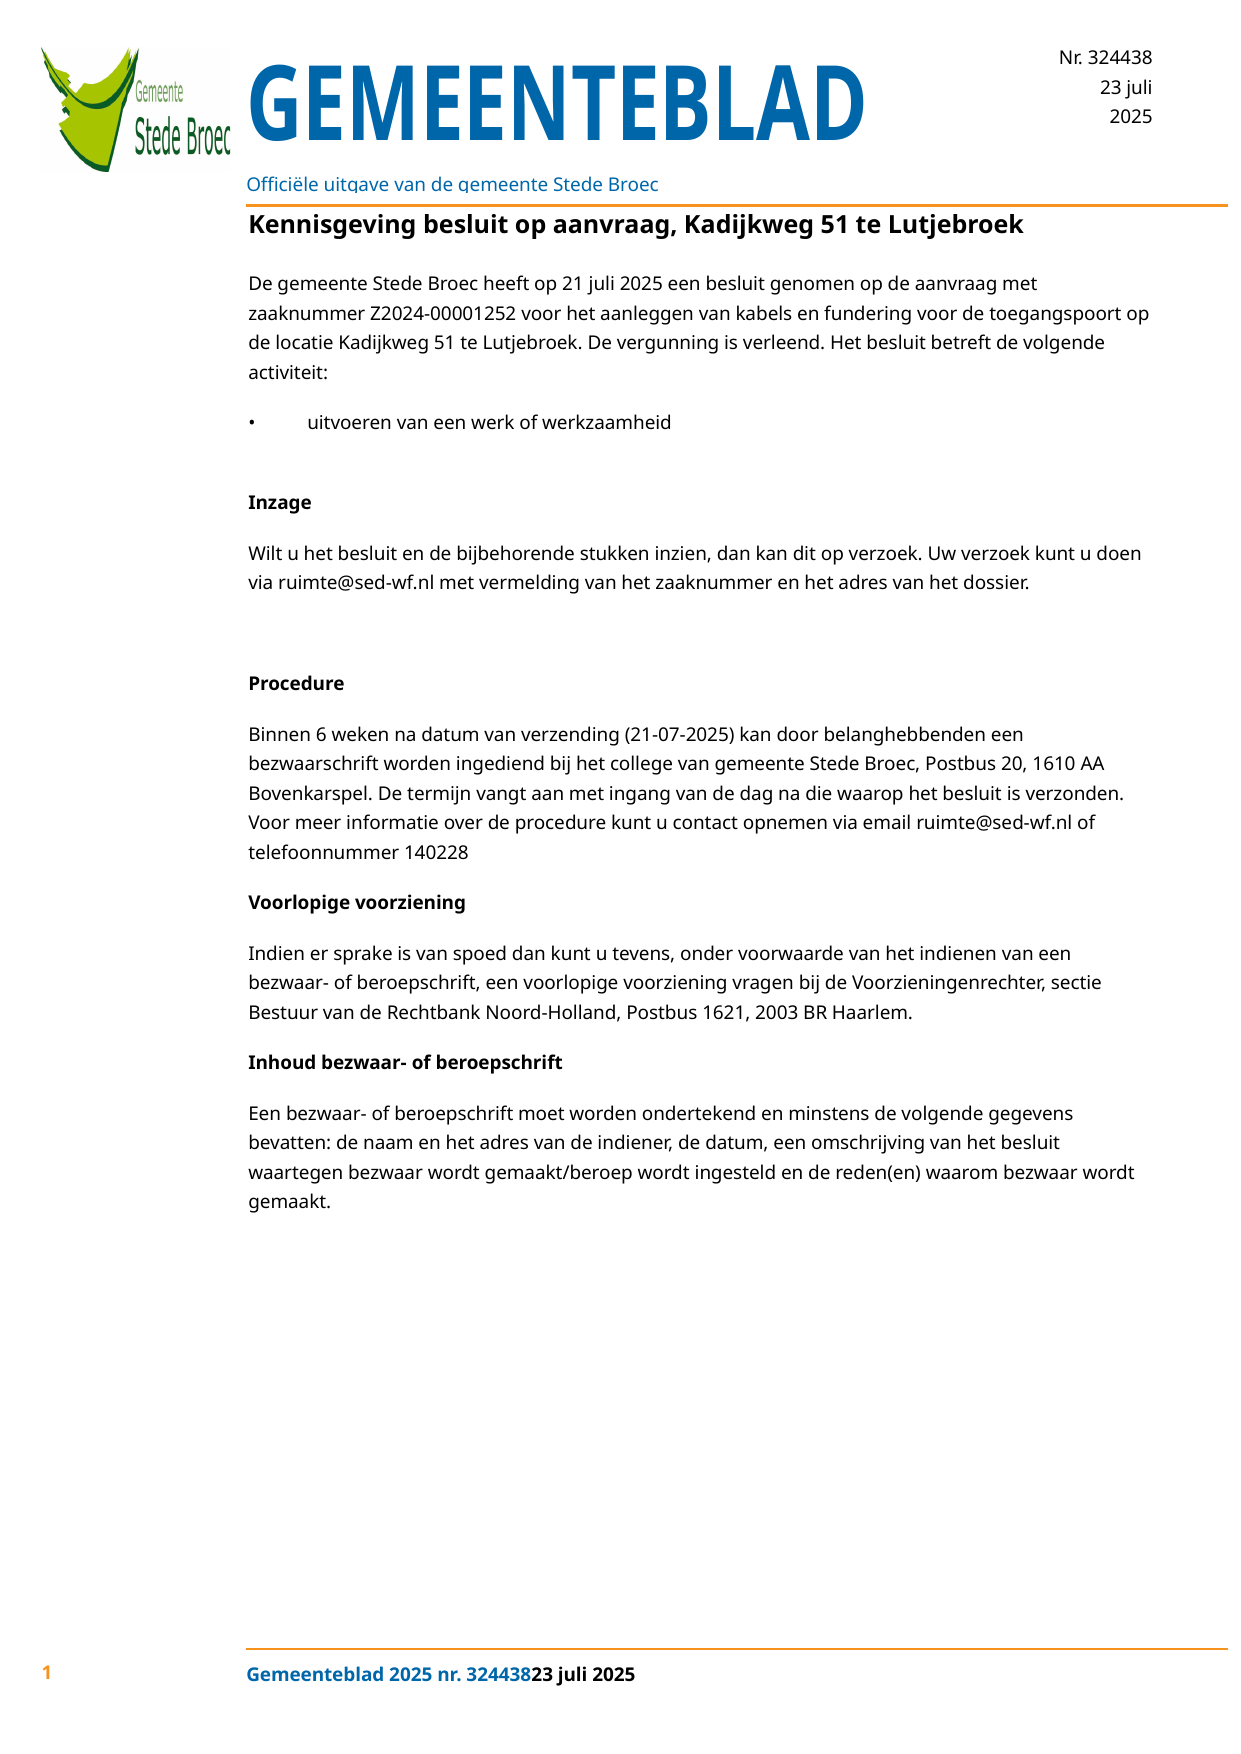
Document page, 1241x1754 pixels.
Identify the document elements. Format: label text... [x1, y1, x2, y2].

text Kennisgeving besluit op aanvraag, Kadijkweg 51 te Lutjebroek [248, 207, 1152, 241]
text De gemeente Stede Broec heeft op 21 juli 2025 een besluit genomen op de aanvraag met zaaknummer Z2024-00001252 voor het aanleggen van kabels en fundering voor de toegangspoort op de locatie Kadijkweg 51 te Lutjebroek. De vergunning is verleend. Het besluit betreft de volgende activiteit: [248, 270, 1152, 385]
text Een bezwaar- of beroepschrift moet worden ondertekend en minstens de volgende gegevens bevatten: de naam en het adres van de indiener, de datum, een omschrijving van het besluit waartegen bezwaar wordt gemaakt/beroep wordt ingesteld en de reden(en) waarom bezwaar wordt gemaakt. [248, 1100, 1152, 1214]
text Voorlopige voorziening [248, 889, 1152, 915]
text Wilt u het besluit en de bijbehorende stukken inzien, dan kan dit op verzoek. Uw verzoek kunt u doen via ruimte@sed-wf.nl met vermelding van het zaaknummer en het adres van het dossier. [248, 540, 1152, 595]
list uitvoeren van een werk of werkzaamheid [248, 409, 1152, 435]
text Inzage [248, 489, 1152, 515]
text Binnen 6 weken na datum van verzending (21-07-2025) kan door belanghebbenden een bezwaarschrift worden ingediend bij het college van gemeente Stede Broec, Postbus 20, 1610 AA Bovenkarspel. De termijn vangt aan met ingang van de dag na die waarop het besluit is verzonden. Voor meer informatie over de procedure kunt u contact opnemen via email ruimte@sed-wf.nl of telefoonnummer 140228 [248, 721, 1152, 865]
text Indien er sprake is van spoed dan kunt u tevens, onder voorwaarde van het indienen van een bezwaar- of beroepschrift, een voorlopige voorziening vragen bij de Voorzieningenrechter, sectie Bestuur van de Rechtbank Noord-Holland, Postbus 1621, 2003 BR Haarlem. [248, 940, 1152, 1025]
text Inhoud bezwaar- of beroepschrift [248, 1049, 1152, 1075]
picture [41, 47, 231, 172]
text Procedure [248, 670, 1152, 696]
